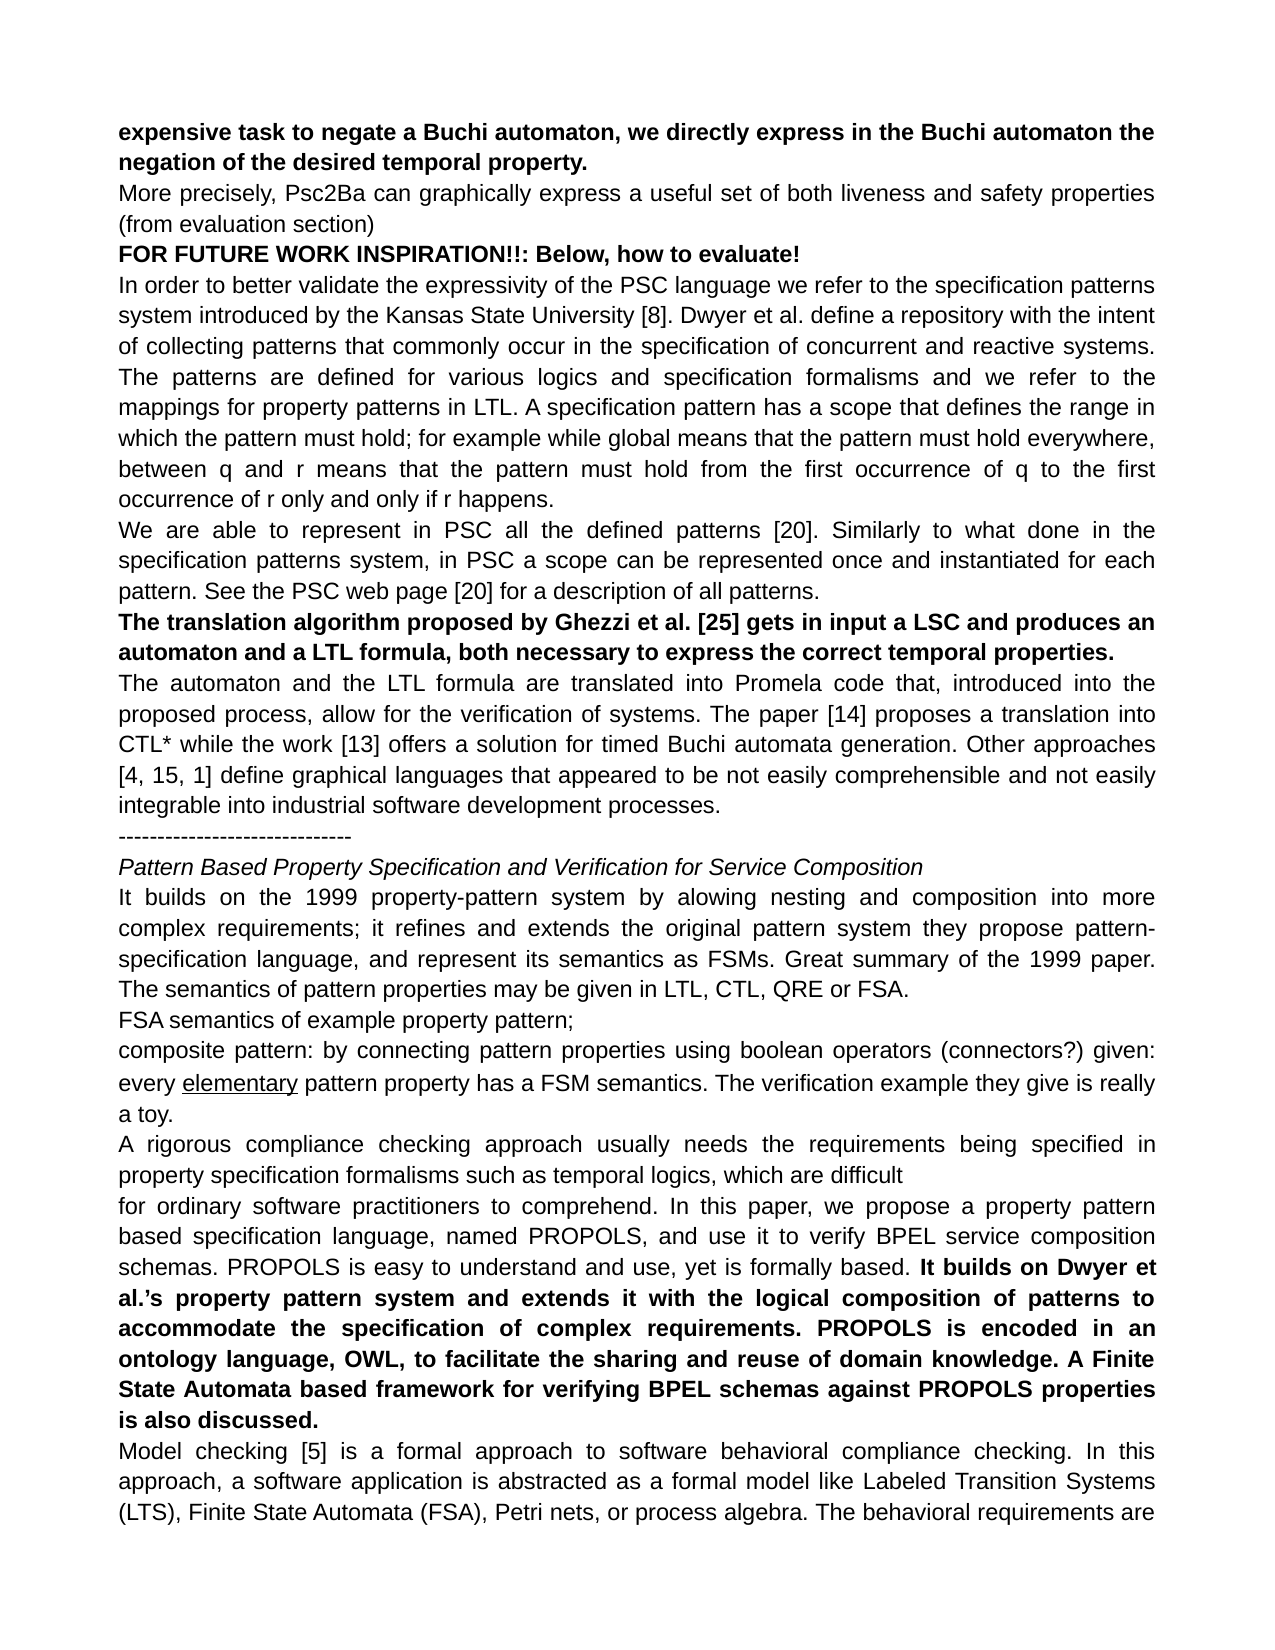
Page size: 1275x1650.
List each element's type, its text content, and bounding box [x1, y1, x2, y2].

text composite pattern: by connecting pattern properties using boolean operators (connectors?) given: every elementary pattern property has a FSM semantics. The verification example they give is really a toy. [118, 1037, 1157, 1127]
text Pattern Based Property Specification and Verification for Service Composition [118, 853, 1157, 880]
text The translation algorithm proposed by Ghezzi et al. [25] gets in input a LSC and produces an automaton and a LTL formula, both necessary to express the correct temporal properties. [118, 608, 1157, 666]
text A rigorous compliance checking approach usually needs the requirements being specified in property specification formalisms such as temporal logics, which are difficult [118, 1131, 1157, 1188]
text It builds on the 1999 property-pattern system by alowing nesting and composition into more complex requirements; it refines and extends the original pattern system they propose pattern-specification language, and represent its semantics as FSMs. Great summary of the 1999 paper. The semantics of pattern properties may be given in LTL, CTL, QRE or FSA. [118, 884, 1157, 1002]
text More precisely, Psc2Ba can graphically express a useful set of both liveness and safety properties (from evaluation section) [118, 179, 1157, 237]
text FOR FUTURE WORK INSPIRATION!!: Below, how to evaluate! [118, 241, 1157, 267]
text The automaton and the LTL formula are translated into Promela code that, introduced into the proposed process, allow for the verification of systems. The paper [14] proposes a translation into CTL* while the work [13] offers a solution for timed Buchi automata generation. Other approaches [4, 15, 1] define graphical languages that appeared to be not easily comprehensible and not easily integrable into industrial software development processes. [118, 669, 1157, 819]
text for ordinary software practitioners to comprehend. In this paper, we propose a property pattern based specification language, named PROPOLS, and use it to verify BPEL service composition schemas. PROPOLS is easy to understand and use, yet is formally based. It builds on Dwyer et al.’s property pattern system and extends it with the logical composition of patterns to accommodate the specification of complex requirements. PROPOLS is encoded in an ontology language, OWL, to facilitate the sharing and reuse of domain knowledge. A Finite State Automata based framework for verifying BPEL schemas against PROPOLS properties is also discussed. [118, 1192, 1157, 1433]
text FSA semantics of example property pattern; [118, 1006, 1157, 1033]
text Model checking [5] is a formal approach to software behavioral compliance checking. In this approach, a software application is abstracted as a formal model like Labeled Transition Systems (LTS), Finite State Automata (FSA), Petri nets, or process algebra. The behavioral requirements are [118, 1437, 1157, 1525]
text expensive task to negate a Buchi automaton, we directly express in the Buchi automaton the negation of the desired temporal property. [118, 118, 1157, 176]
text We are able to represent in PSC all the defined patterns [20]. Similarly to what done in the specification patterns system, in PSC a scope can be represented once and instantiated for each pattern. See the PSC web page [20] for a description of all patterns. [118, 516, 1157, 604]
text In order to better validate the expressivity of the PSC language we refer to the specification patterns system introduced by the Kansas State University [8]. Dwyer et al. define a repository with the intent of collecting patterns that commonly occur in the specification of concurrent and reactive systems. The patterns are defined for various logics and specification formalisms and we refer to the mappings for property patterns in LTL. A specification pattern has a scope that defines the range in which the pattern must hold; for example while global means that the pattern must hold everywhere, between q and r means that the pattern must hold from the first occurrence of q to the first occurrence of r only and only if r happens. [118, 271, 1157, 512]
text ------------------------------ [118, 822, 1157, 849]
